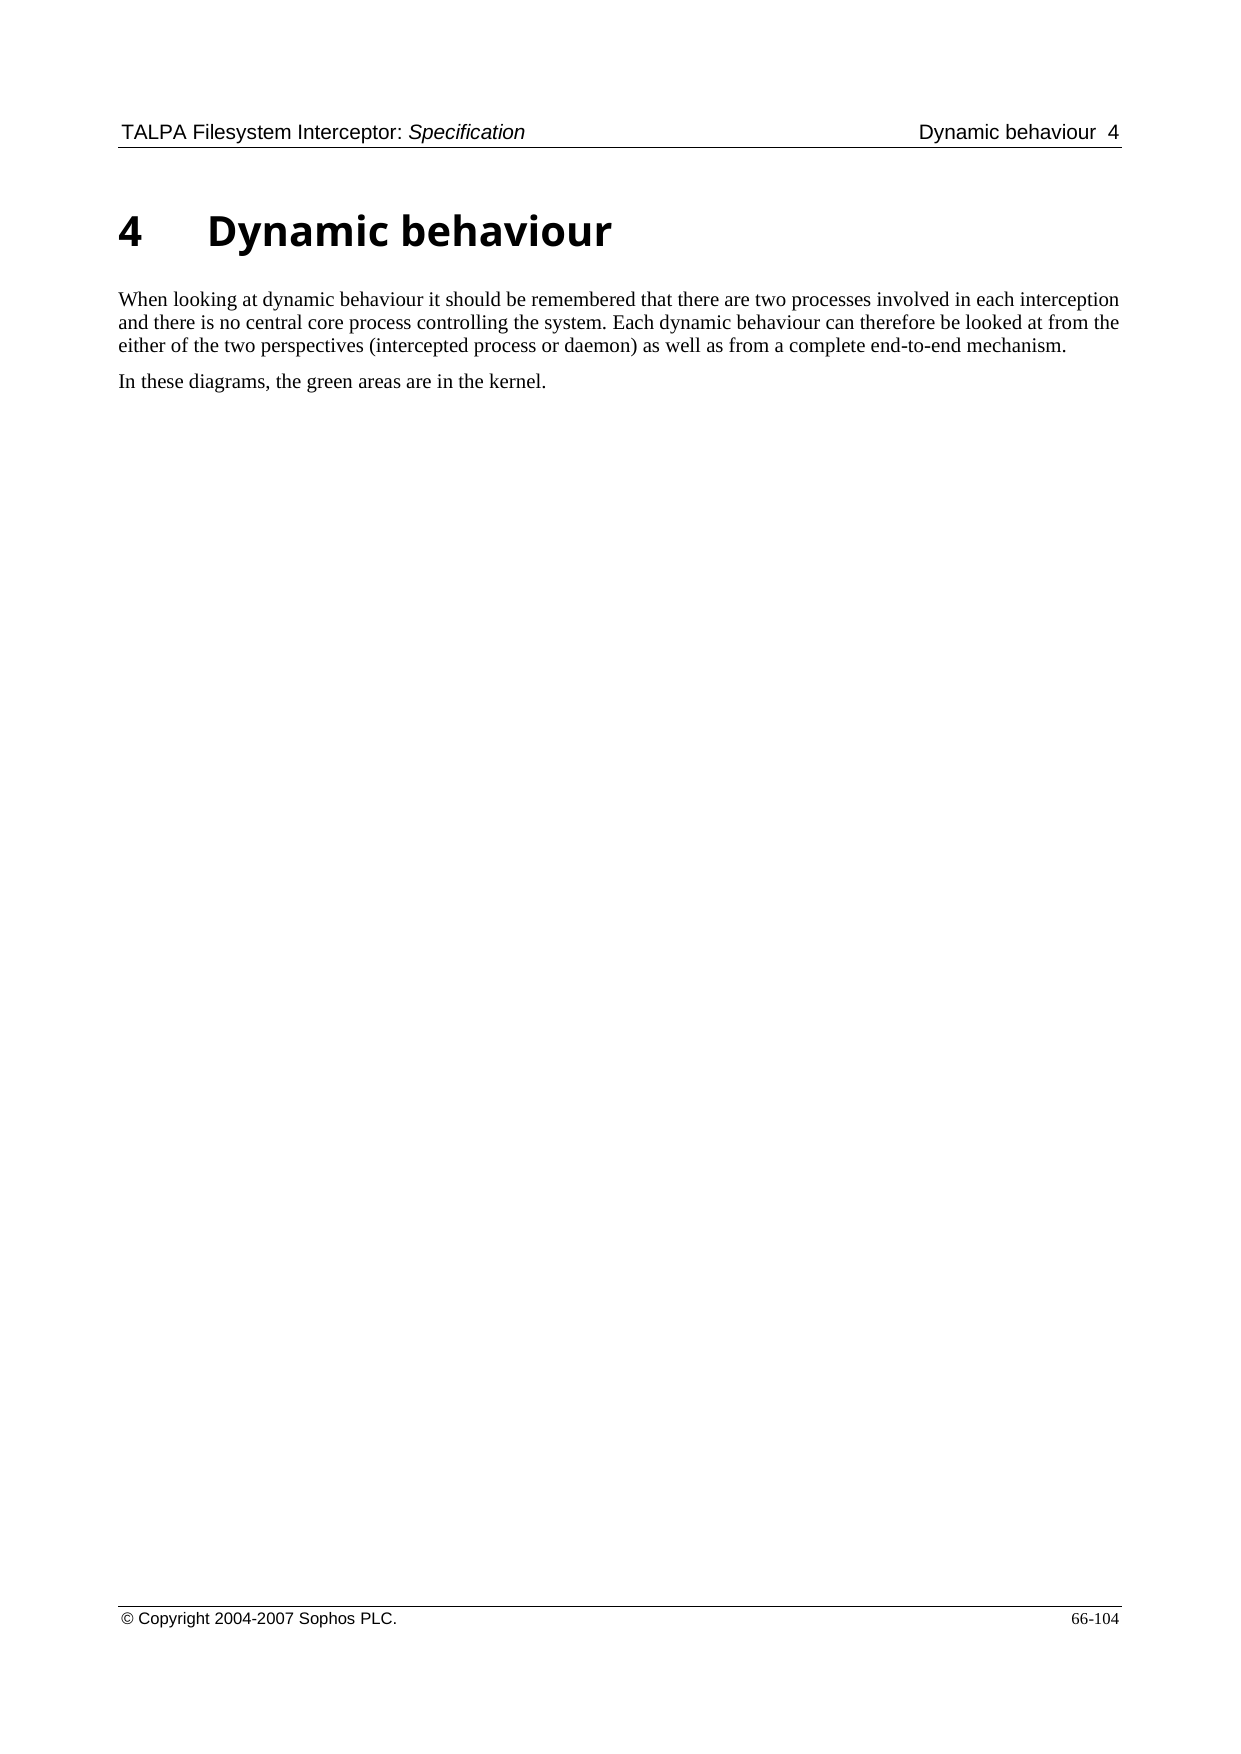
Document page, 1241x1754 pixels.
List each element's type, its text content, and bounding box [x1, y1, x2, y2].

text When looking at dynamic behaviour it should be remembered that there are two processes involved in each interception and there is no central core process controlling the system. Each dynamic behaviour can therefore be looked at from the either of the two perspectives (intercepted process or daemon) as well as from a complete end-to-end mechanism. [118, 288, 1122, 357]
text In these diagrams, the green areas are in the kernel. [118, 370, 1122, 393]
subtitle Dynamic behaviour [118, 202, 1122, 259]
